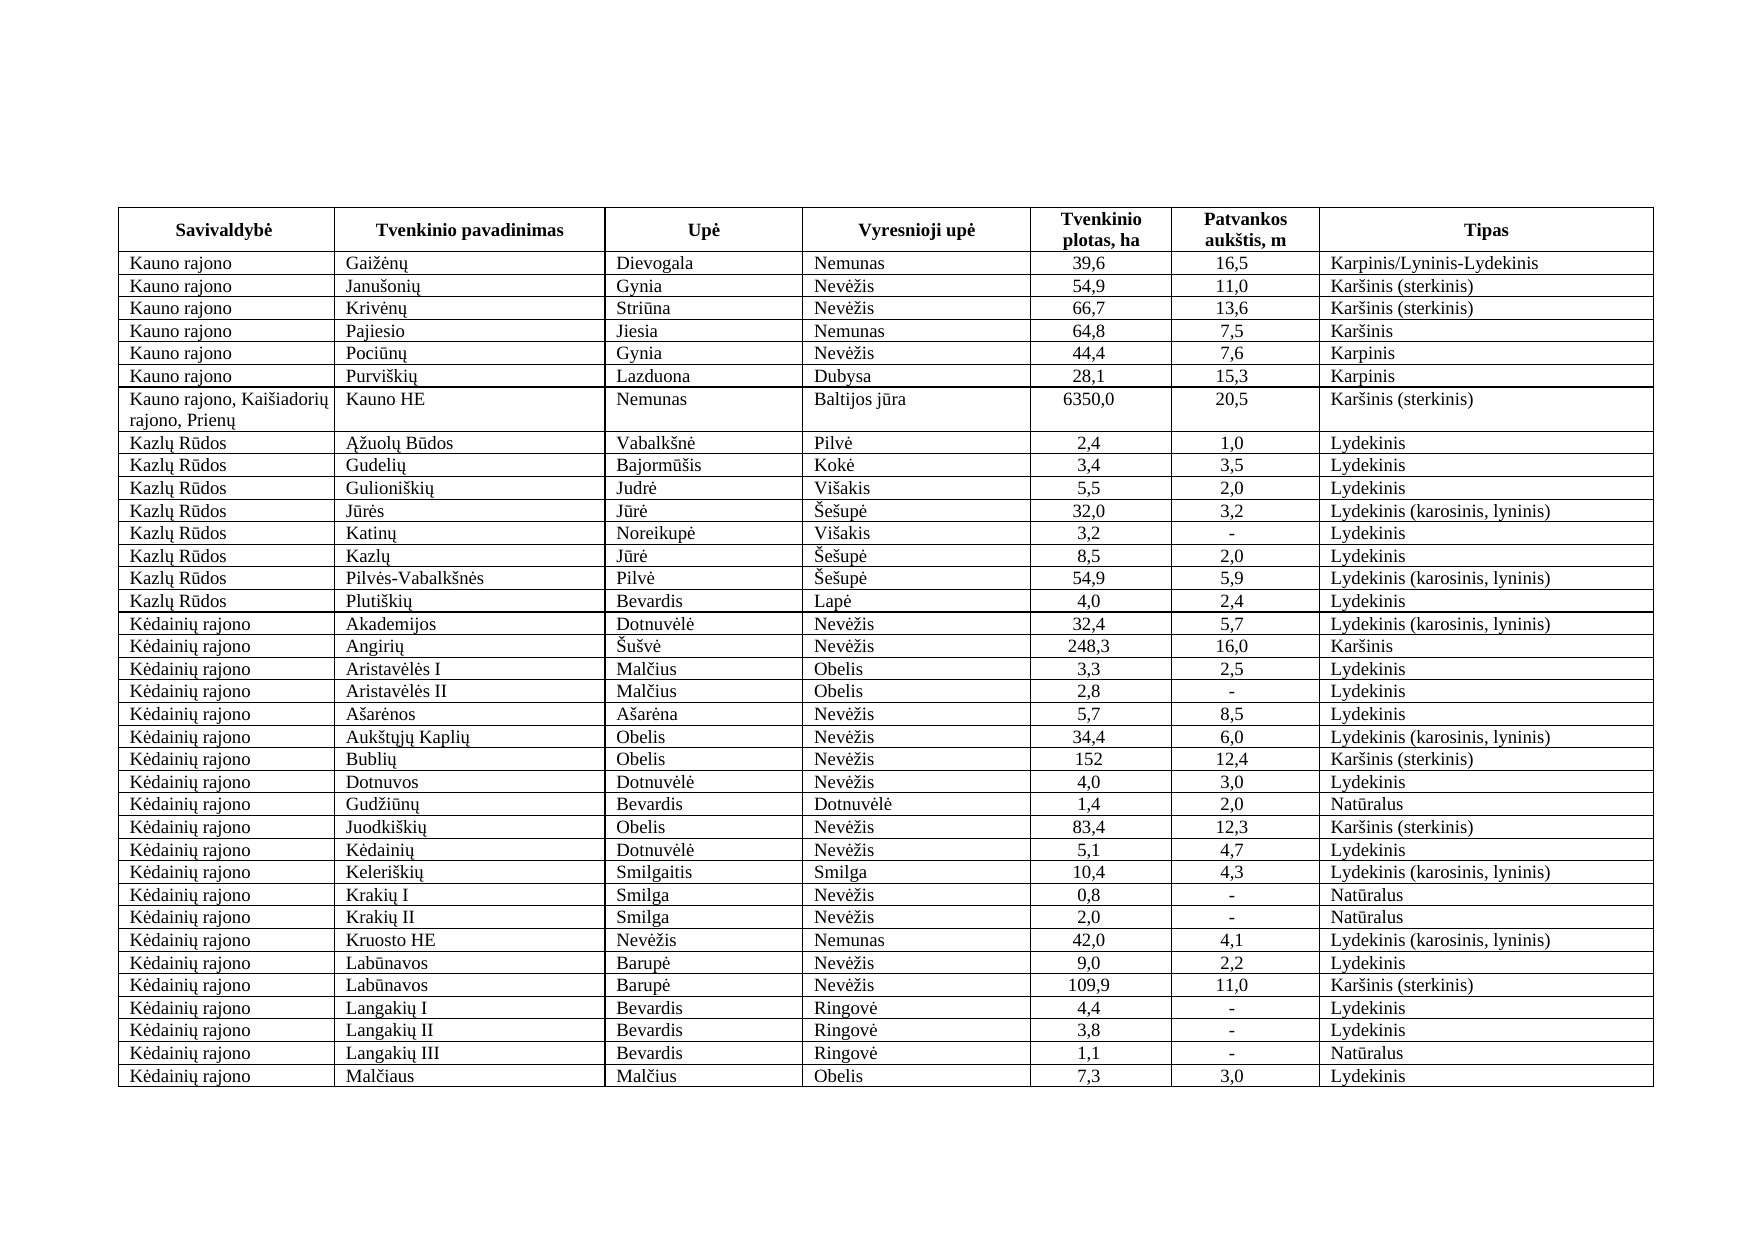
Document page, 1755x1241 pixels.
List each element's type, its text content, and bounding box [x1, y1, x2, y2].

table_cell Kėdainių rajono [119, 635, 334, 657]
table_cell Kėdainių rajono [119, 703, 334, 724]
table_cell - [1172, 1042, 1319, 1063]
table_cell Lydekinis [1320, 997, 1653, 1018]
table_cell Bajormūšis [606, 454, 802, 476]
table_cell 66,7 [1031, 297, 1171, 319]
table_cell 4,4 [1031, 997, 1171, 1018]
table_cell 2,5 [1172, 658, 1319, 679]
table_cell Malčius [606, 680, 802, 702]
table_cell Karšinis (sterkinis) [1320, 748, 1653, 770]
table_cell Purviškių [335, 365, 604, 386]
table_cell Nevėžis [803, 635, 1030, 657]
table_cell Ašarėnos [335, 703, 604, 724]
table_cell Angirių [335, 635, 604, 657]
table_cell Nemunas [606, 388, 802, 431]
table_cell Kėdainių rajono [119, 929, 334, 951]
table_cell Lydekinis [1320, 952, 1653, 973]
table_cell 8,5 [1031, 545, 1171, 566]
table_cell 32,4 [1031, 613, 1171, 634]
table_cell Bevardis [606, 793, 802, 815]
table_cell Lydekinis [1320, 522, 1653, 544]
table_cell Nevėžis [803, 748, 1030, 770]
table_cell 11,0 [1172, 974, 1319, 996]
table_cell Pilvė [803, 432, 1030, 453]
table_cell Labūnavos [335, 952, 604, 973]
table_cell Kauno rajono [119, 275, 334, 296]
table_cell Kėdainių rajono [119, 952, 334, 973]
table_cell 54,9 [1031, 275, 1171, 296]
table_cell 2,0 [1031, 906, 1171, 928]
table_cell Dotnuvos [335, 771, 604, 792]
table_cell Kauno rajono [119, 252, 334, 273]
table_cell Barupė [606, 974, 802, 996]
table_cell Kėdainių rajono [119, 884, 334, 905]
table_cell 0,8 [1031, 884, 1171, 905]
table_cell Smilgaitis [606, 861, 802, 883]
table_cell 16,0 [1172, 635, 1319, 657]
table_cell - [1172, 884, 1319, 905]
table_cell 2,4 [1172, 590, 1319, 611]
table_cell Lydekinis (karosinis, lyninis) [1320, 929, 1653, 951]
table_cell Nevėžis [803, 906, 1030, 928]
table_header Tvenkinio pavadinimas [335, 208, 604, 251]
table_cell 3,0 [1172, 1065, 1319, 1086]
table_cell Nevėžis [803, 884, 1030, 905]
table_cell 12,4 [1172, 748, 1319, 770]
table_cell Obelis [606, 816, 802, 837]
table_cell 3,2 [1172, 500, 1319, 521]
table_cell Jūrė [606, 500, 802, 521]
table_cell 4,0 [1031, 771, 1171, 792]
table_cell 152 [1031, 748, 1171, 770]
table_cell Kėdainių rajono [119, 906, 334, 928]
table_header Savivaldybė [119, 208, 334, 251]
table_cell Nevėžis [803, 839, 1030, 860]
table_cell Lydekinis [1320, 590, 1653, 611]
table_cell Lydekinis [1320, 658, 1653, 679]
table_cell Nevėžis [803, 703, 1030, 724]
table_cell - [1172, 680, 1319, 702]
table_cell Vabalkšnė [606, 432, 802, 453]
table_cell Dievogala [606, 252, 802, 273]
table_cell Kokė [803, 454, 1030, 476]
table_cell 5,7 [1172, 613, 1319, 634]
table_cell Karpinis [1320, 365, 1653, 386]
table_cell Dotnuvėlė [803, 793, 1030, 815]
table_cell Karšinis (sterkinis) [1320, 974, 1653, 996]
table_cell Aristavėlės I [335, 658, 604, 679]
table_cell Baltijos jūra [803, 388, 1030, 431]
table_cell Karšinis (sterkinis) [1320, 816, 1653, 837]
table_cell 2,0 [1172, 477, 1319, 498]
table_cell Kazlų Rūdos [119, 590, 334, 611]
table_cell Lydekinis (karosinis, lyninis) [1320, 613, 1653, 634]
table_cell Kazlų Rūdos [119, 522, 334, 544]
table_cell Kauno rajono [119, 297, 334, 319]
table_cell Smilga [803, 861, 1030, 883]
table_cell Lydekinis [1320, 545, 1653, 566]
table_cell Bevardis [606, 1019, 802, 1041]
table_cell Bevardis [606, 1042, 802, 1063]
table_cell Juodkiškių [335, 816, 604, 837]
table_cell Lydekinis (karosinis, lyninis) [1320, 567, 1653, 589]
table_cell Krakių II [335, 906, 604, 928]
table_cell Lydekinis (karosinis, lyninis) [1320, 861, 1653, 883]
table_cell Karšinis (sterkinis) [1320, 388, 1653, 431]
table_cell Karšinis [1320, 320, 1653, 341]
table_cell Nemunas [803, 252, 1030, 273]
table_header Tvenkinio plotas, ha [1031, 208, 1171, 251]
table_cell Bevardis [606, 590, 802, 611]
table_cell Nevėžis [803, 297, 1030, 319]
table_cell Nevėžis [606, 929, 802, 951]
table_cell Lydekinis [1320, 839, 1653, 860]
table_cell Malčius [606, 658, 802, 679]
table_header Tipas [1320, 208, 1653, 251]
table_cell Šešupė [803, 500, 1030, 521]
table_cell Langakių II [335, 1019, 604, 1041]
table_cell Lydekinis [1320, 771, 1653, 792]
table_cell Kazlų [335, 545, 604, 566]
table_cell Judrė [606, 477, 802, 498]
table_cell Kėdainių rajono [119, 1065, 334, 1086]
table_cell Gudelių [335, 454, 604, 476]
table_cell Kruosto HE [335, 929, 604, 951]
table_cell Obelis [803, 658, 1030, 679]
table_cell 3,8 [1031, 1019, 1171, 1041]
table_cell Šešupė [803, 545, 1030, 566]
table_cell Janušonių [335, 275, 604, 296]
table_cell 42,0 [1031, 929, 1171, 951]
table_cell Lydekinis [1320, 454, 1653, 476]
table_cell Krivėnų [335, 297, 604, 319]
table_cell Natūralus [1320, 906, 1653, 928]
table_cell Karpinis/Lyninis-Lydekinis [1320, 252, 1653, 273]
table_cell Lazduona [606, 365, 802, 386]
table_cell Kauno rajono [119, 365, 334, 386]
table_cell Kazlų Rūdos [119, 567, 334, 589]
table_cell 54,9 [1031, 567, 1171, 589]
table_cell 5,1 [1031, 839, 1171, 860]
table_cell Pilvės-Vabalkšnės [335, 567, 604, 589]
table_cell Lydekinis (karosinis, lyninis) [1320, 500, 1653, 521]
table_cell Kazlų Rūdos [119, 500, 334, 521]
table_cell Ringovė [803, 1042, 1030, 1063]
table_cell Kėdainių rajono [119, 658, 334, 679]
table_cell Nevėžis [803, 974, 1030, 996]
table_cell Kėdainių rajono [119, 1019, 334, 1041]
table_cell Kėdainių rajono [119, 680, 334, 702]
table_cell 1,4 [1031, 793, 1171, 815]
table_cell 1,0 [1172, 432, 1319, 453]
table_cell Kėdainių rajono [119, 748, 334, 770]
table_cell Ringovė [803, 997, 1030, 1018]
table_cell Kėdainių rajono [119, 974, 334, 996]
table_cell Jiesia [606, 320, 802, 341]
table_cell Natūralus [1320, 793, 1653, 815]
table_cell Bevardis [606, 997, 802, 1018]
table_cell Nemunas [803, 929, 1030, 951]
table_cell Dotnuvėlė [606, 839, 802, 860]
table_cell 109,9 [1031, 974, 1171, 996]
table_cell 5,5 [1031, 477, 1171, 498]
table_cell Lydekinis [1320, 1019, 1653, 1041]
table_cell Kėdainių [335, 839, 604, 860]
table_cell Natūralus [1320, 1042, 1653, 1063]
table_cell Nevėžis [803, 952, 1030, 973]
table_cell 83,4 [1031, 816, 1171, 837]
table_cell Striūna [606, 297, 802, 319]
table_cell Karšinis [1320, 635, 1653, 657]
table_cell 7,3 [1031, 1065, 1171, 1086]
table_cell Kėdainių rajono [119, 613, 334, 634]
table_cell 4,1 [1172, 929, 1319, 951]
table_cell Nevėžis [803, 342, 1030, 364]
table_cell 2,4 [1031, 432, 1171, 453]
table_cell Pilvė [606, 567, 802, 589]
table_cell Nevėžis [803, 771, 1030, 792]
table_cell Bublių [335, 748, 604, 770]
table_cell Nemunas [803, 320, 1030, 341]
table_cell Jūrė [606, 545, 802, 566]
table_cell Kauno rajono, Kaišiadorių rajono, Prienų [119, 388, 334, 431]
table_header Upė [606, 208, 802, 251]
table_cell Lydekinis [1320, 680, 1653, 702]
table_cell 2,8 [1031, 680, 1171, 702]
table_cell 10,4 [1031, 861, 1171, 883]
table_cell 5,7 [1031, 703, 1171, 724]
table_cell Nevėžis [803, 275, 1030, 296]
table_cell Šešupė [803, 567, 1030, 589]
table_cell 32,0 [1031, 500, 1171, 521]
table_cell Kėdainių rajono [119, 839, 334, 860]
table_cell Kazlų Rūdos [119, 545, 334, 566]
table_cell Lydekinis (karosinis, lyninis) [1320, 726, 1653, 747]
table_cell 13,6 [1172, 297, 1319, 319]
table_cell Keleriškių [335, 861, 604, 883]
table_cell 2,2 [1172, 952, 1319, 973]
table_cell Lydekinis [1320, 703, 1653, 724]
table_cell Kauno HE [335, 388, 604, 431]
table_cell Smilga [606, 906, 802, 928]
table_cell Dotnuvėlė [606, 613, 802, 634]
table_cell Barupė [606, 952, 802, 973]
table_cell Gulioniškių [335, 477, 604, 498]
table_cell Kazlų Rūdos [119, 477, 334, 498]
table_cell Krakių I [335, 884, 604, 905]
table_cell Kėdainių rajono [119, 771, 334, 792]
table_cell Gaižėnų [335, 252, 604, 273]
table_cell Obelis [606, 726, 802, 747]
table_cell - [1172, 1019, 1319, 1041]
table_cell Kazlų Rūdos [119, 432, 334, 453]
table_cell - [1172, 906, 1319, 928]
table_cell Kėdainių rajono [119, 726, 334, 747]
table_cell 64,8 [1031, 320, 1171, 341]
table_cell Kauno rajono [119, 342, 334, 364]
table_cell Karšinis (sterkinis) [1320, 275, 1653, 296]
table_cell 1,1 [1031, 1042, 1171, 1063]
table_cell Dubysa [803, 365, 1030, 386]
table_cell Gynia [606, 275, 802, 296]
table_cell 7,6 [1172, 342, 1319, 364]
table_cell Karšinis (sterkinis) [1320, 297, 1653, 319]
table_cell 39,6 [1031, 252, 1171, 273]
table_cell Lydekinis [1320, 432, 1653, 453]
table_cell Langakių I [335, 997, 604, 1018]
table_cell 2,0 [1172, 793, 1319, 815]
table_cell Kauno rajono [119, 320, 334, 341]
table_cell Kėdainių rajono [119, 997, 334, 1018]
table_cell Malčiaus [335, 1065, 604, 1086]
table_cell Lydekinis [1320, 477, 1653, 498]
table_cell 20,5 [1172, 388, 1319, 431]
table_cell 3,2 [1031, 522, 1171, 544]
table_cell Gynia [606, 342, 802, 364]
table_header Vyresnioji upė [803, 208, 1030, 251]
table_cell - [1172, 997, 1319, 1018]
table_cell 4,0 [1031, 590, 1171, 611]
table_cell 16,5 [1172, 252, 1319, 273]
table_cell 3,0 [1172, 771, 1319, 792]
table_cell Kėdainių rajono [119, 1042, 334, 1063]
table_cell Obelis [803, 1065, 1030, 1086]
table_cell Nevėžis [803, 816, 1030, 837]
table_cell Lydekinis [1320, 1065, 1653, 1086]
table_cell Gudžiūnų [335, 793, 604, 815]
table_cell Labūnavos [335, 974, 604, 996]
table_cell 4,7 [1172, 839, 1319, 860]
table_cell Natūralus [1320, 884, 1653, 905]
table_cell Karpinis [1320, 342, 1653, 364]
table_cell Ašarėna [606, 703, 802, 724]
table_cell 34,4 [1031, 726, 1171, 747]
table_cell Malčius [606, 1065, 802, 1086]
table_cell 4,3 [1172, 861, 1319, 883]
table_cell Nevėžis [803, 613, 1030, 634]
table_cell Pajiesio [335, 320, 604, 341]
table_cell Šušvė [606, 635, 802, 657]
table_cell Ringovė [803, 1019, 1030, 1041]
table_cell 3,3 [1031, 658, 1171, 679]
table_header Patvankos aukštis, m [1172, 208, 1319, 251]
table_cell Kazlų Rūdos [119, 454, 334, 476]
table_cell 6,0 [1172, 726, 1319, 747]
table_cell 7,5 [1172, 320, 1319, 341]
table_cell Nevėžis [803, 726, 1030, 747]
table_cell Lapė [803, 590, 1030, 611]
table_cell 28,1 [1031, 365, 1171, 386]
table_cell Obelis [606, 748, 802, 770]
table_cell Plutiškių [335, 590, 604, 611]
table_cell 6350,0 [1031, 388, 1171, 431]
table_cell - [1172, 522, 1319, 544]
table_cell 11,0 [1172, 275, 1319, 296]
table_cell Katinų [335, 522, 604, 544]
table_cell Aukštųjų Kaplių [335, 726, 604, 747]
table_cell 5,9 [1172, 567, 1319, 589]
table_cell 3,5 [1172, 454, 1319, 476]
table_cell 15,3 [1172, 365, 1319, 386]
table_cell Višakis [803, 477, 1030, 498]
table_cell 12,3 [1172, 816, 1319, 837]
table_cell 9,0 [1031, 952, 1171, 973]
table_cell 8,5 [1172, 703, 1319, 724]
table_cell Višakis [803, 522, 1030, 544]
table_cell Ąžuolų Būdos [335, 432, 604, 453]
table_cell 44,4 [1031, 342, 1171, 364]
table_cell 248,3 [1031, 635, 1171, 657]
table_cell Aristavėlės II [335, 680, 604, 702]
table_cell Jūrės [335, 500, 604, 521]
table_cell Dotnuvėlė [606, 771, 802, 792]
table_cell Akademijos [335, 613, 604, 634]
table_cell Kėdainių rajono [119, 861, 334, 883]
table_cell Kėdainių rajono [119, 793, 334, 815]
table_cell Noreikupė [606, 522, 802, 544]
table_cell Kėdainių rajono [119, 816, 334, 837]
table_cell 3,4 [1031, 454, 1171, 476]
table_cell Langakių III [335, 1042, 604, 1063]
table_cell Smilga [606, 884, 802, 905]
table_cell Obelis [803, 680, 1030, 702]
table_cell Pociūnų [335, 342, 604, 364]
table_cell 2,0 [1172, 545, 1319, 566]
